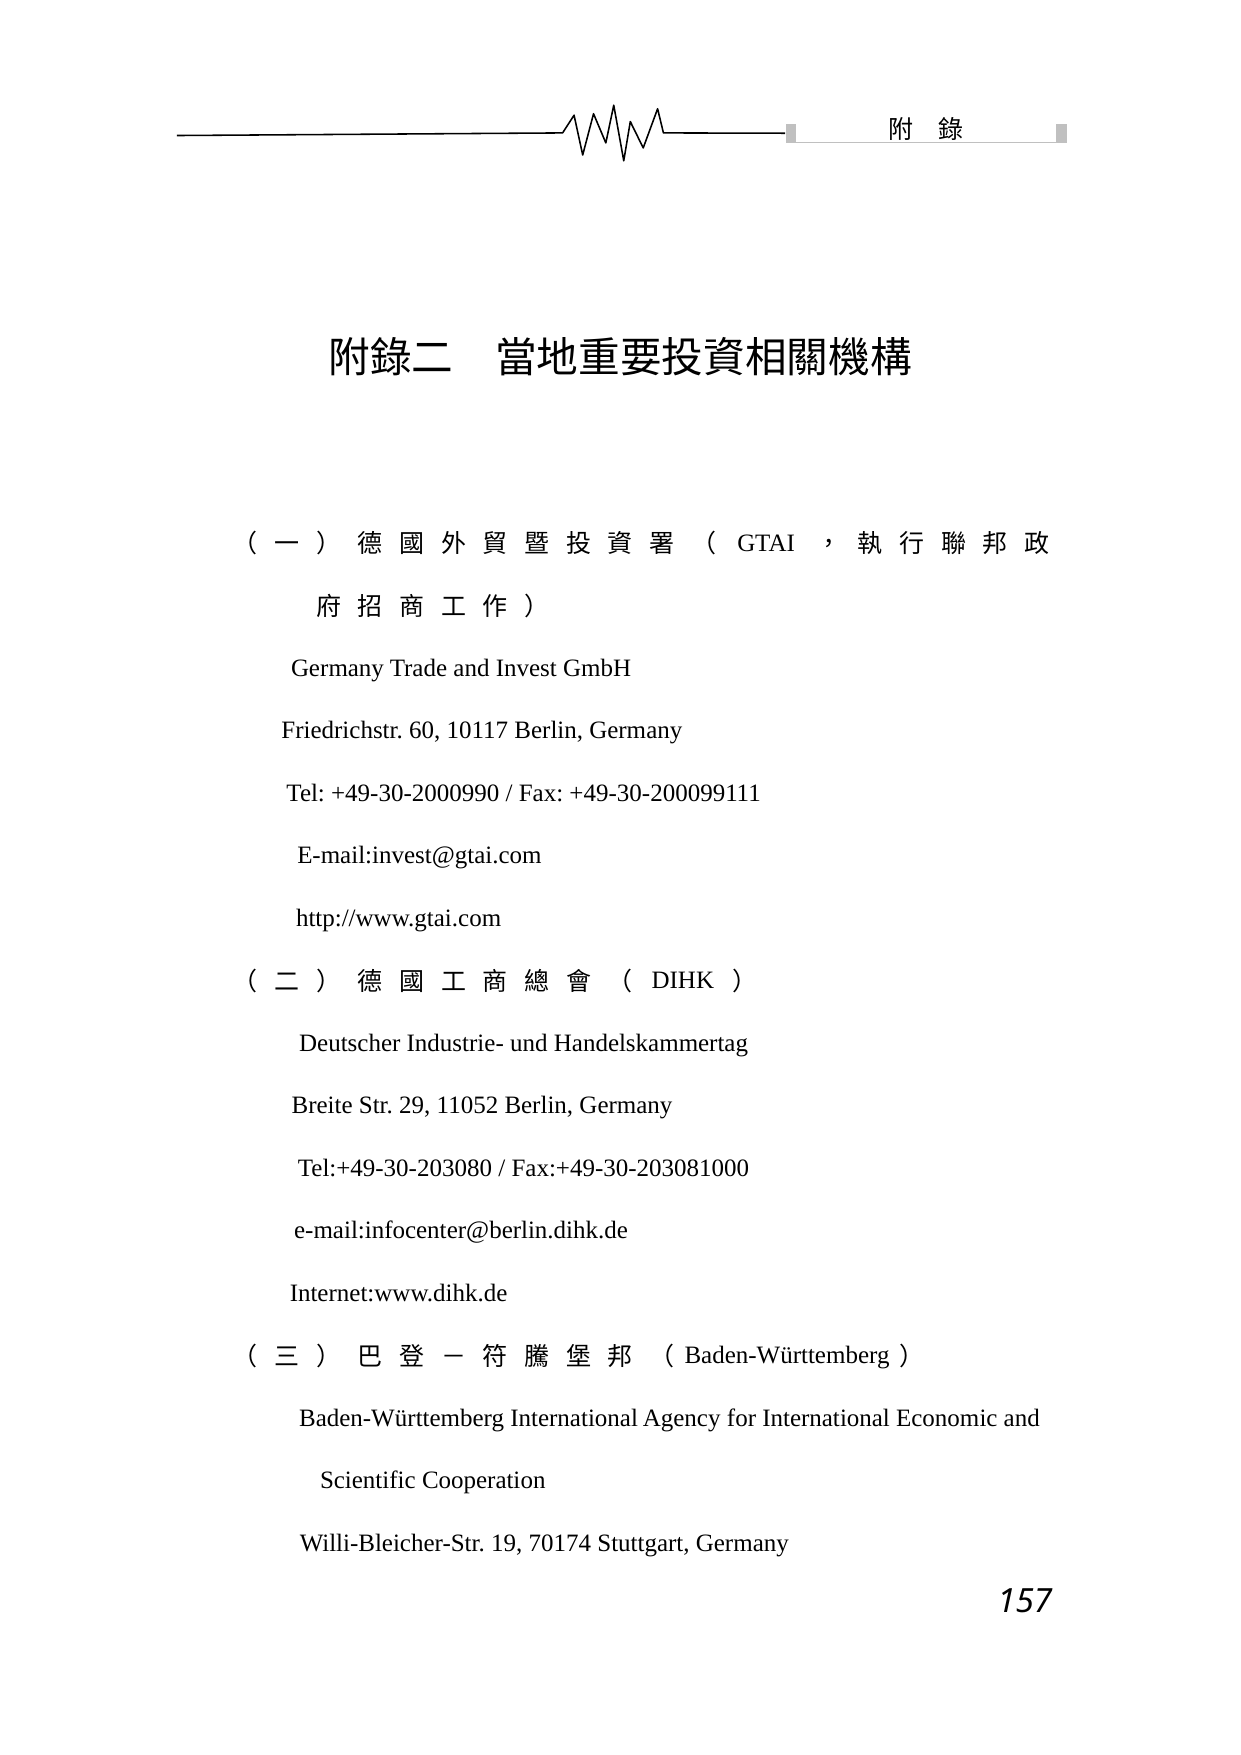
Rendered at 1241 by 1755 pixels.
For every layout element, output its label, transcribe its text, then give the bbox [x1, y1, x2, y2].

text （三）巴登－符騰堡邦（Baden-Württemberg） [207, 1313, 1058, 1375]
text Breite Str. 29, 11052 Berlin, Germany [207, 1063, 1058, 1125]
text （二）德國工商總會（DIHK） [207, 938, 1058, 1000]
text Willi-Bleicher-Str. 19, 70174 Stuttgart, Germany [207, 1500, 1058, 1563]
text Friedrichstr. 60, 10117 Berlin, Germany [207, 688, 1058, 750]
text （一）德國外貿暨投資署（GTAI，執行聯邦政府招商工作） [207, 500, 1058, 625]
text http://www.gtai.com [207, 875, 1058, 938]
text Deutscher Industrie- und Handelskammertag [207, 1000, 1058, 1063]
text E-mail:invest@gtai.com [207, 813, 1058, 875]
text e-mail:infocenter@berlin.dihk.de [207, 1188, 1058, 1250]
text Baden-Württemberg International Agency for International Economic and Scientific Cooperation [207, 1375, 1058, 1500]
text Germany Trade and Invest GmbH [207, 625, 1058, 688]
text Tel:+49-30-203080 / Fax:+49-30-203081000 [207, 1125, 1058, 1188]
text Tel: +49-30-2000990 / Fax: +49-30-200099111 [207, 750, 1058, 813]
text Internet:www.dihk.de [207, 1250, 1058, 1313]
text 附錄二 當地重要投資相關機構 [183, 313, 1058, 375]
